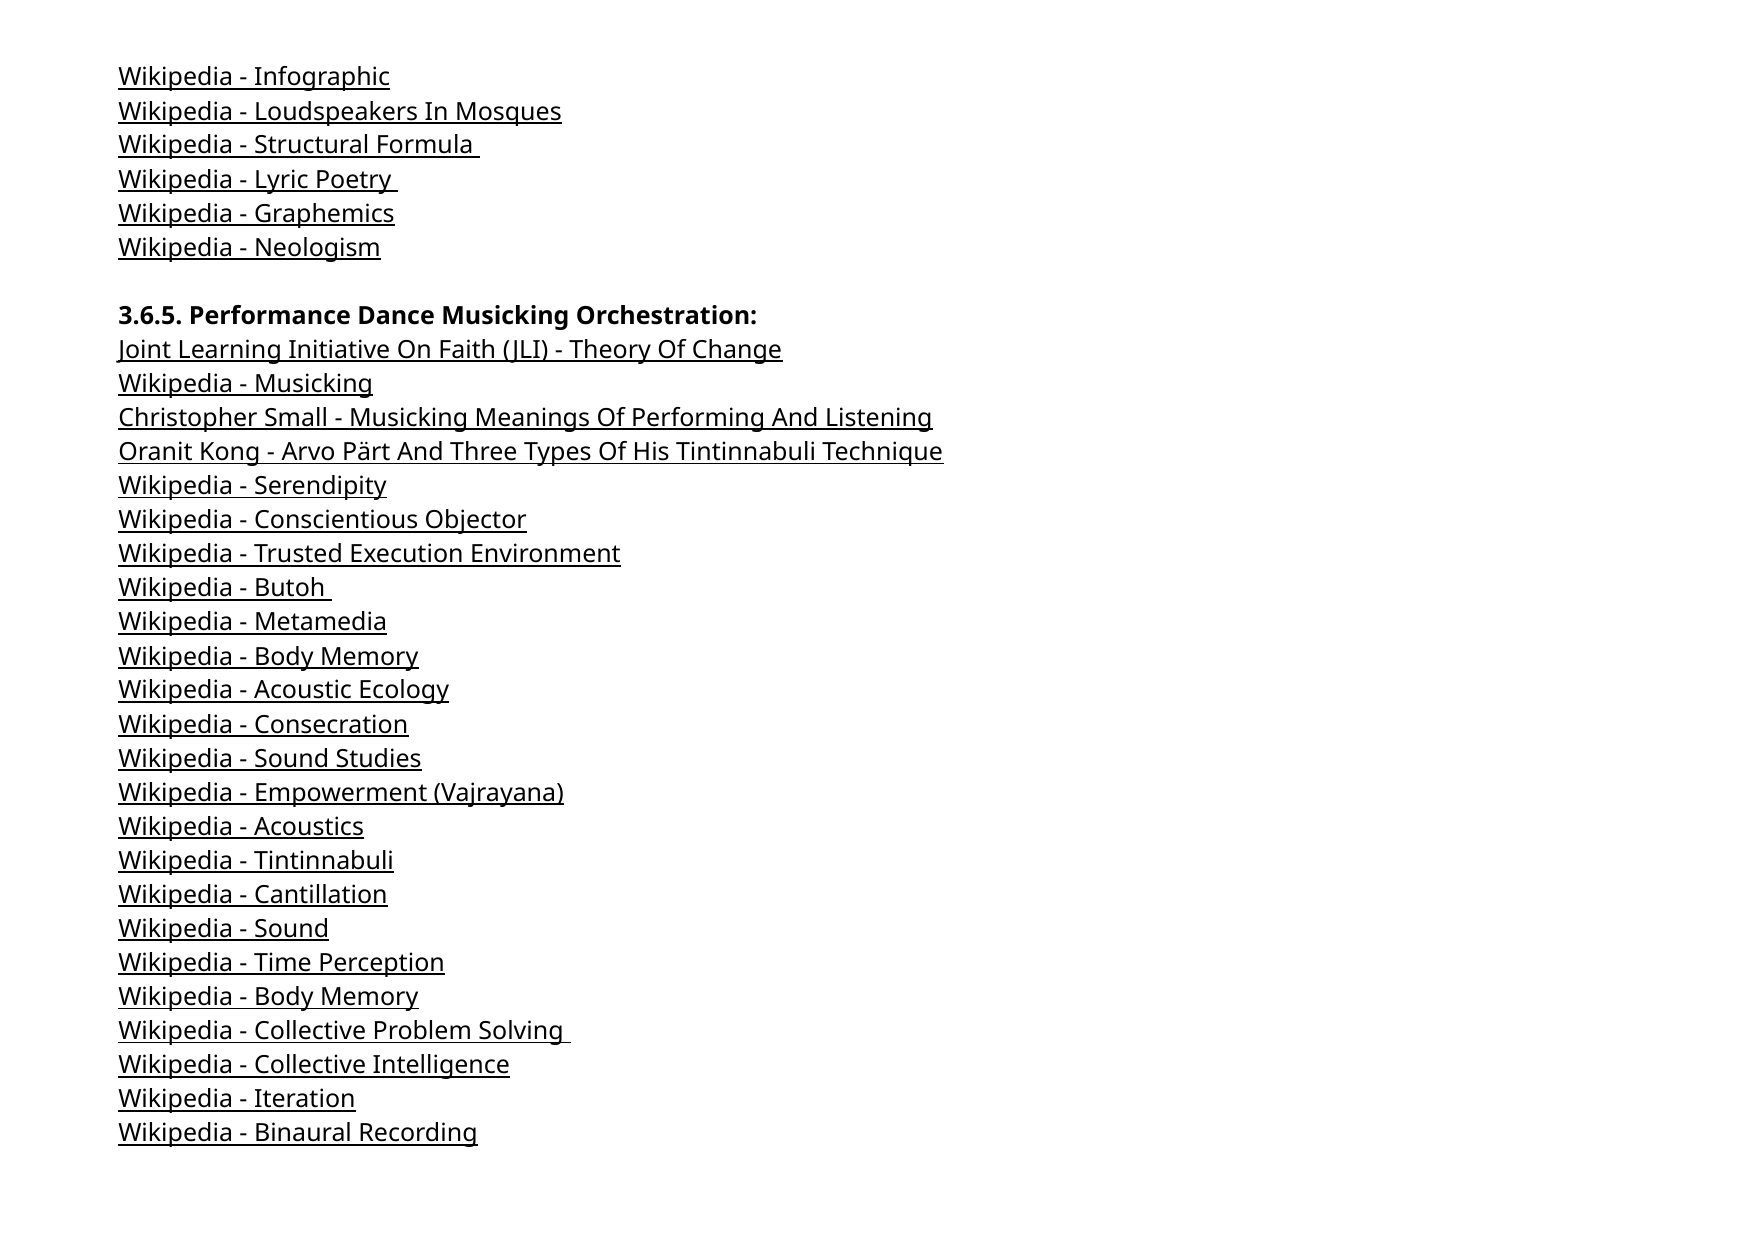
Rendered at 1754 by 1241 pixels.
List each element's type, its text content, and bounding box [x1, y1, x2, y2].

subtitle Oranit Kong - Arvo Pärt And Three Types Of His Tintinnabuli Technique [118, 434, 1695, 468]
subtitle Wikipedia - Iteration [118, 1081, 1695, 1115]
subtitle Wikipedia - Sound Studies [118, 740, 1695, 774]
subtitle Wikipedia - Collective Intelligence [118, 1047, 1695, 1081]
subtitle Wikipedia - Graphemics [118, 195, 1695, 229]
subtitle Wikipedia - Collective Problem Solving [118, 1013, 1695, 1047]
subtitle Wikipedia - Structural Formula [118, 127, 1695, 161]
subtitle Joint Learning Initiative On Faith (JLI) - Theory Of Change [118, 332, 1695, 366]
subtitle Wikipedia - Empowerment (Vajrayana) [118, 774, 1695, 808]
subtitle Wikipedia - Acoustics [118, 808, 1695, 842]
subtitle Wikipedia - Consecration [118, 706, 1695, 740]
subtitle Wikipedia - Cantillation [118, 877, 1695, 911]
subtitle Wikipedia - Neologism [118, 229, 1695, 263]
subtitle Wikipedia - Body Memory [118, 638, 1695, 672]
subtitle 3.6.5. Performance Dance Musicking Orchestration: [118, 297, 1695, 332]
subtitle Wikipedia - Loudspeakers In Mosques [118, 93, 1695, 127]
subtitle Wikipedia - Sound [118, 911, 1695, 945]
subtitle Wikipedia - Time Perception [118, 945, 1695, 979]
subtitle Wikipedia - Infographic [118, 59, 1695, 93]
subtitle Wikipedia - Serendipity [118, 468, 1695, 502]
subtitle Wikipedia - Butoh [118, 570, 1695, 604]
subtitle Christopher Small - Musicking Meanings Of Performing And Listening [118, 400, 1695, 434]
subtitle Wikipedia - Binaural Recording [118, 1115, 1695, 1149]
subtitle Wikipedia - Metamedia [118, 604, 1695, 638]
subtitle Wikipedia - Conscientious Objector [118, 502, 1695, 536]
subtitle Wikipedia - Body Memory [118, 979, 1695, 1013]
subtitle Wikipedia - Lyric Poetry [118, 161, 1695, 195]
subtitle Wikipedia - Trusted Execution Environment [118, 536, 1695, 570]
subtitle Wikipedia - Acoustic Ecology [118, 672, 1695, 706]
subtitle Wikipedia - Tintinnabuli [118, 842, 1695, 877]
subtitle Wikipedia - Musicking [118, 366, 1695, 400]
